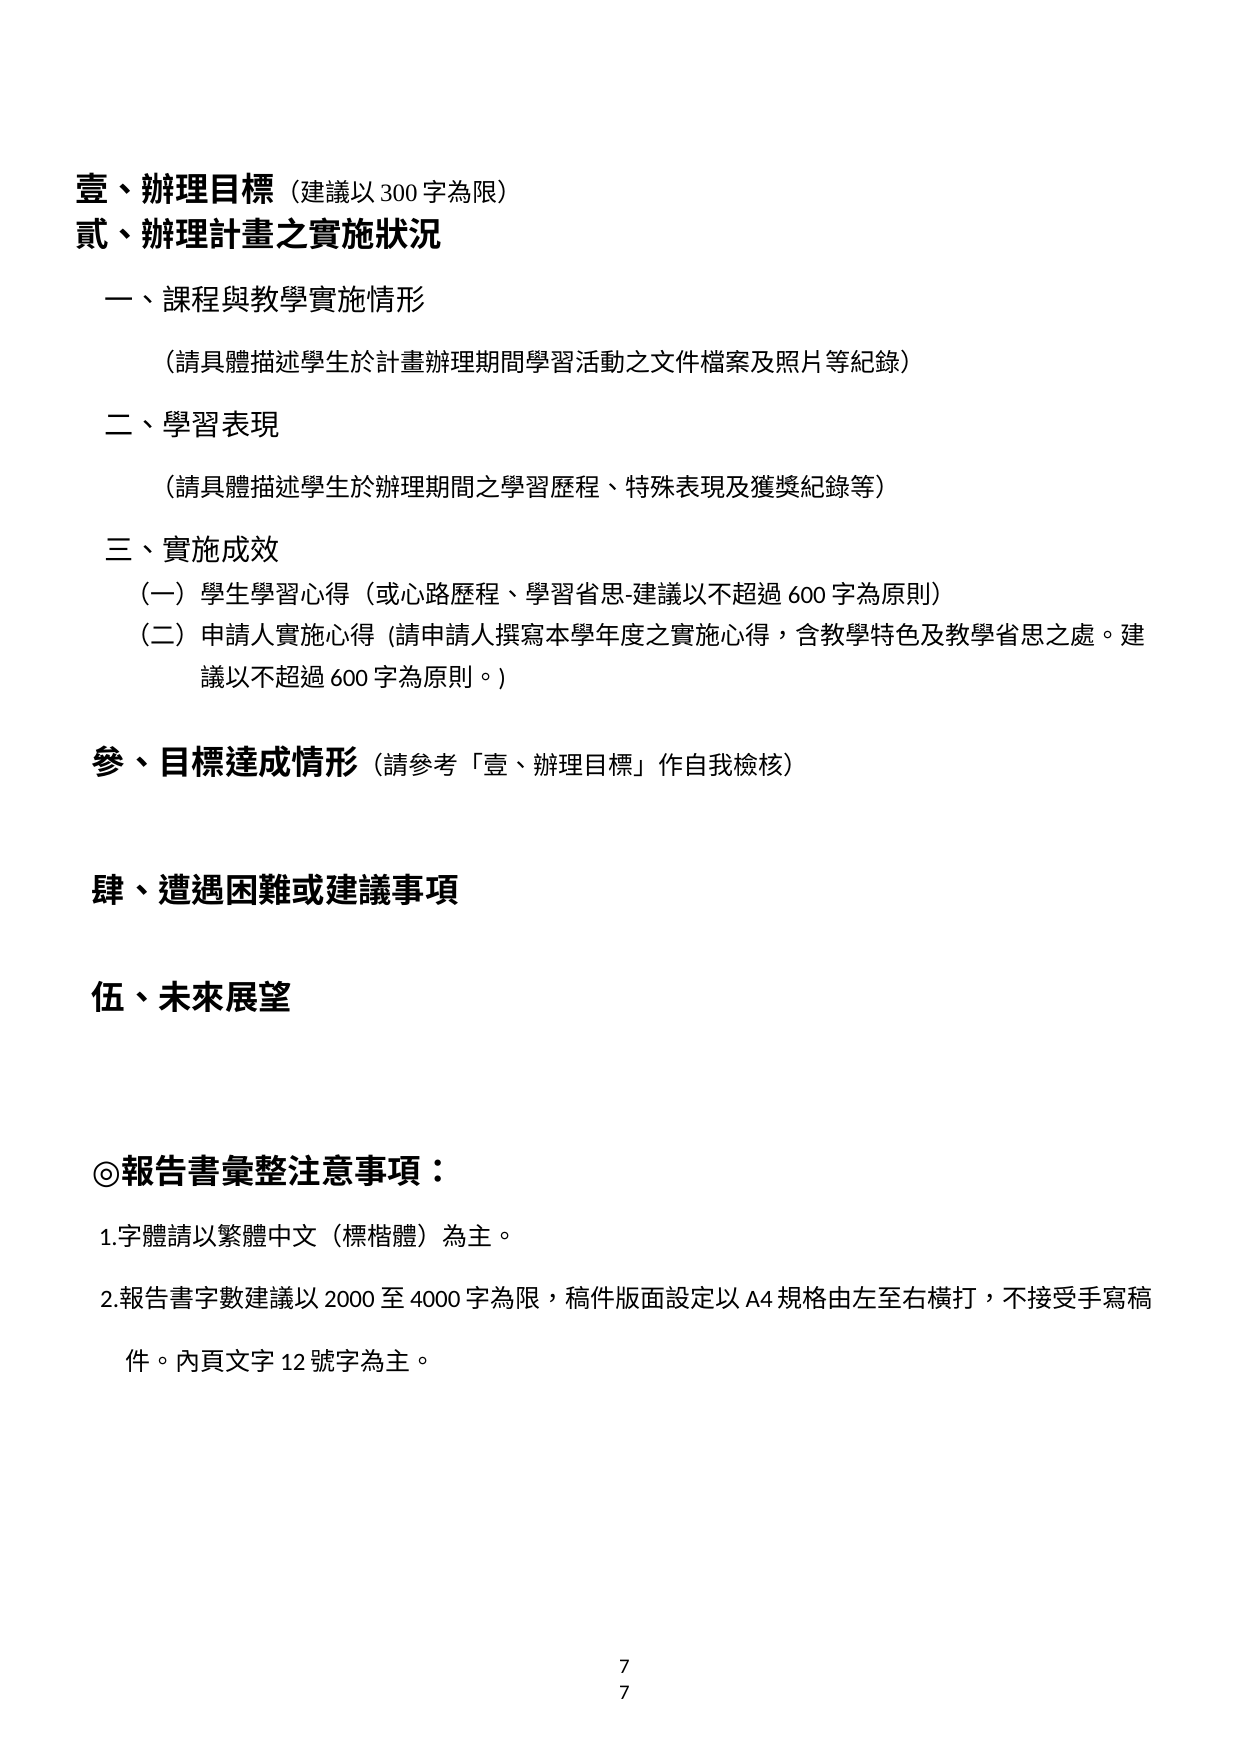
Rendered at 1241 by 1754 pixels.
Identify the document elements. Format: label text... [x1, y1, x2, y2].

text 三、實施成效 [75, 506, 1165, 569]
text 貳、辦理計畫之實施狀況 [75, 208, 1165, 256]
text 壹、辦理目標（建議以300字為限） [75, 146, 1165, 208]
text 一、課程與教學實施情形 [75, 256, 1165, 319]
text （請具體描述學生於辦理期間之學習歷程、特殊表現及獲獎紀錄等） [75, 444, 1165, 506]
text 肆、遭遇困難或建議事項 [75, 846, 1165, 909]
text （二）申請人實施心得 (請申請人撰寫本學年度之實施心得，含教學特色及教學省思之處。建議以不超過600字為原則。) [125, 610, 1165, 694]
text （請具體描述學生於計畫辦理期間學習活動之文件檔案及照片等紀錄） [75, 319, 1165, 381]
text 1.字體請以繁體中文（標楷體）為主。 [98, 1193, 1165, 1255]
text 二、學習表現 [75, 381, 1165, 444]
text （一）學生學習心得（或心路歷程、學習省思-建議以不超過600字為原則） [75, 569, 1165, 610]
text 參、目標達成情形（請參考「壹、辦理目標」作自我檢核） [75, 735, 1165, 784]
text 伍、未來展望 [75, 971, 1165, 1019]
text 2.報告書字數建議以2000至4000字為限，稿件版面設定以A4規格由左至右橫打，不接受手寫稿件。內頁文字12號字為主。 [100, 1255, 1165, 1380]
text ◎報告書彙整注意事項： [75, 1144, 1165, 1193]
